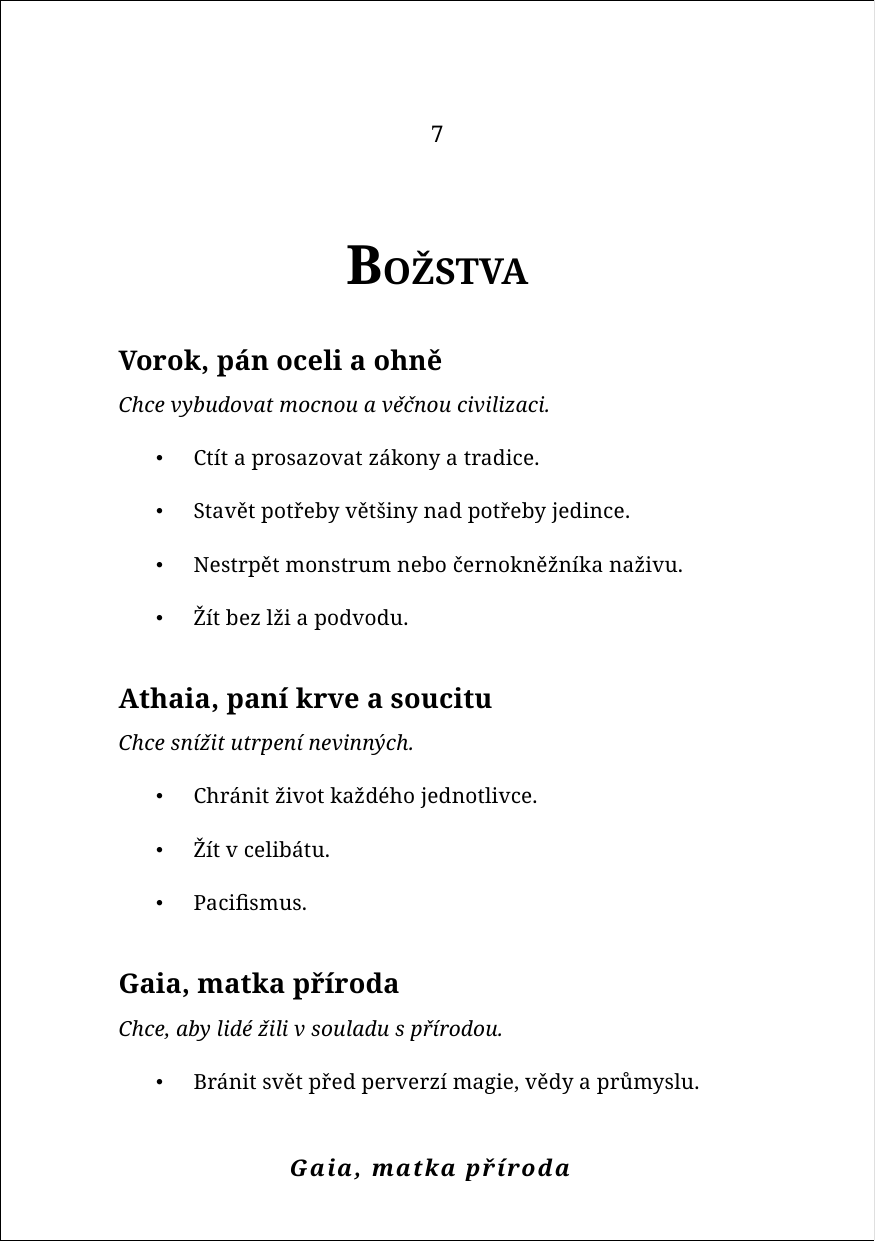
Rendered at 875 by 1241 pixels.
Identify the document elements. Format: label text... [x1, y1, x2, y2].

list Nestrpět monstrum nebo černokněžníka naživu. [156, 550, 756, 578]
text Chce vybudovat mocnou a věčnou civilizaci. [118, 390, 756, 418]
text Chce, aby lidé žili v souladu s přírodou. [118, 1014, 756, 1042]
subtitle Božstva [118, 226, 756, 300]
subtitle Athaia, paní krve a soucitu [118, 680, 756, 717]
list Žít bez lži a podvodu. [156, 603, 756, 631]
list Pacifismus. [156, 888, 756, 917]
list Ctít a prosazovat zákony a tradice. [156, 443, 756, 472]
list Bránit svět před perverzí magie, vědy a průmyslu. [156, 1067, 756, 1095]
subtitle Gaia, matka příroda [118, 965, 756, 1002]
list Žít v celibátu. [156, 835, 756, 863]
subtitle Vorok, pán oceli a ohně [118, 341, 756, 378]
list Stavět potřeby většiny nad potřeby jedince. [156, 496, 756, 525]
text Chce snížit utrpení nevinných. [118, 728, 756, 757]
list Chránit život každého jednotlivce. [156, 782, 756, 810]
